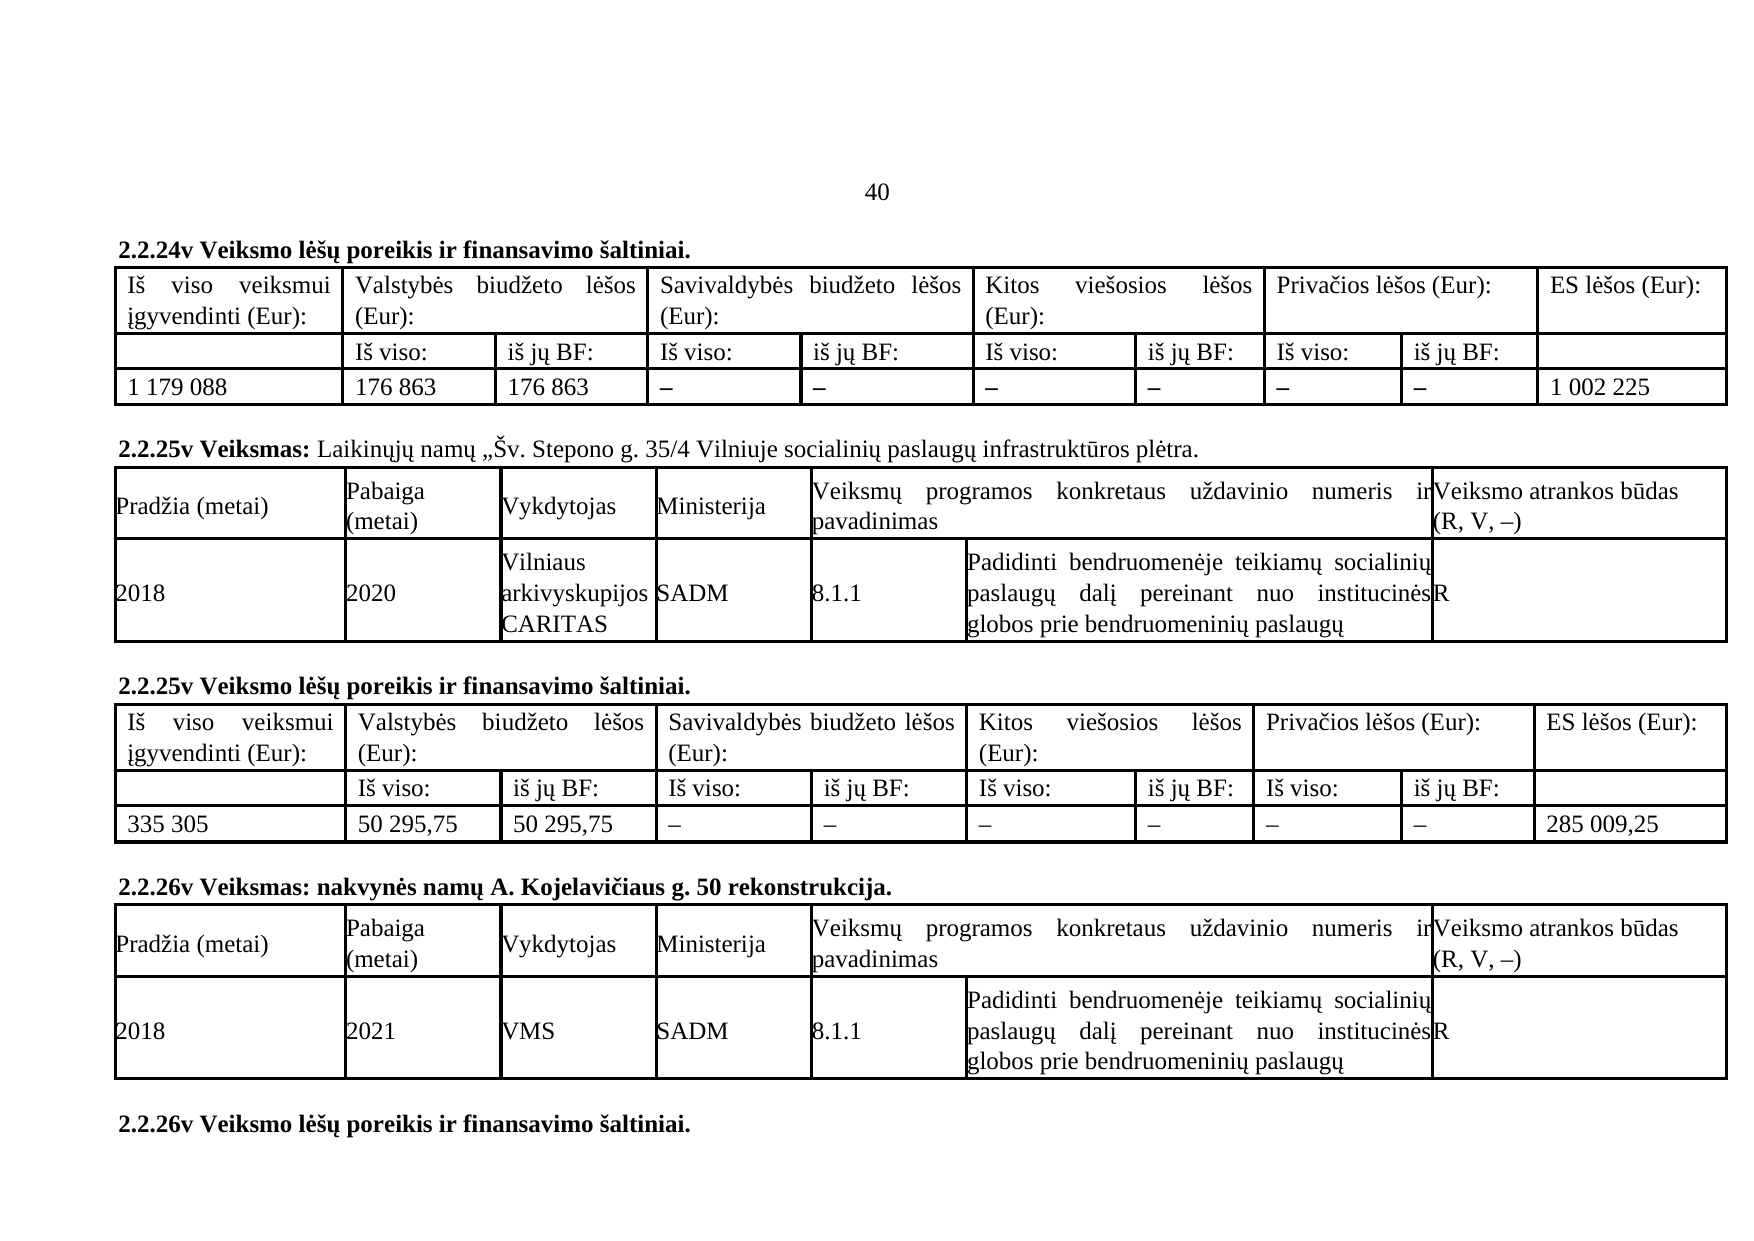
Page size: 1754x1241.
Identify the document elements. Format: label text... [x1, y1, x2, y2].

text 2.2.26v Veiksmo lėšų poreikis ir finansavimo šaltiniai. [118, 1109, 1636, 1138]
table_cell 2018 [117, 540, 344, 639]
table_header Privačios lėšos (Eur): [1255, 706, 1533, 769]
table_cell 1 002 225 [1539, 370, 1725, 403]
table_header ES lėšos (Eur): [1536, 706, 1725, 769]
table_cell 335 305 [117, 807, 344, 840]
table_cell iš jų BF: [803, 335, 972, 367]
table_header Veiksmo atrankos būdas (R, V, –) [1434, 469, 1725, 537]
table_cell Iš viso: [649, 335, 799, 367]
table_cell SADM [658, 540, 810, 639]
table_header Ministerija [658, 906, 810, 975]
table_cell iš jų BF: [1403, 335, 1536, 367]
table_cell Vilniaus arkivyskupijos CARITAS [503, 540, 655, 639]
table_cell iš jų BF: [503, 772, 655, 804]
table_header Veiksmų programos konkretaus uždavinio numeris ir pavadinimas [813, 906, 1431, 975]
table_cell iš jų BF: [1137, 772, 1252, 804]
table_cell – [968, 807, 1134, 840]
table_cell R [1434, 978, 1725, 1077]
table_cell 176 863 [497, 370, 646, 403]
text 2.2.26v Veiksmas: nakvynės namų A. Kojelavičiaus g. 50 rekonstrukcija. [118, 872, 1636, 901]
table_header Pradžia (metai) [117, 469, 344, 537]
table_cell Iš viso: [344, 335, 494, 367]
table_cell Iš viso: [968, 772, 1134, 804]
text 2.2.25v Veiksmo lėšų poreikis ir finansavimo šaltiniai. [118, 671, 1636, 700]
table_cell [117, 335, 341, 367]
table_header Savivaldybės biudžeto lėšos (Eur): [649, 269, 972, 332]
table_cell Padidinti bendruomenėje teikiamų socialinių paslaugų dalį pereinant nuo institucinės globos prie bendruomeninių paslaugų [968, 540, 1431, 639]
table_cell 2021 [347, 978, 499, 1077]
table_header ES lėšos (Eur): [1539, 269, 1725, 332]
table_header Valstybės biudžeto lėšos (Eur): [347, 706, 655, 769]
table_cell – [813, 807, 965, 840]
table_cell iš jų BF: [813, 772, 965, 804]
table_cell – [1137, 370, 1263, 403]
table_header Privačios lėšos (Eur): [1266, 269, 1536, 332]
text 2.2.24v Veiksmo lėšų poreikis ir finansavimo šaltiniai. [118, 235, 1636, 263]
table_cell Iš viso: [658, 772, 810, 804]
table_header Vykdytojas [503, 469, 655, 537]
table_cell 2018 [117, 978, 344, 1077]
table_cell iš jų BF: [1403, 772, 1533, 804]
table_cell VMS [503, 978, 655, 1077]
table_cell iš jų BF: [497, 335, 646, 367]
table_header Valstybės biudžeto lėšos (Eur): [344, 269, 646, 332]
table_cell Padidinti bendruomenėje teikiamų socialinių paslaugų dalį pereinant nuo institucinės globos prie bendruomeninių paslaugų [968, 978, 1431, 1077]
table_cell 50 295,75 [503, 807, 655, 840]
table_cell 8.1.1 [813, 978, 965, 1077]
table_cell [1539, 335, 1725, 367]
table_cell – [649, 370, 799, 403]
table_header Pabaiga (metai) [347, 906, 499, 975]
table_cell R [1434, 540, 1725, 639]
table_header Kitos viešosios lėšos (Eur): [975, 269, 1263, 332]
table_cell 2020 [347, 540, 499, 639]
table_header Pradžia (metai) [117, 906, 344, 975]
table_cell SADM [658, 978, 810, 1077]
table_cell – [1403, 807, 1533, 840]
table_header Pabaiga (metai) [347, 469, 499, 537]
table_cell 8.1.1 [813, 540, 965, 639]
table_cell Iš viso: [975, 335, 1134, 367]
table_header Kitos viešosios lėšos (Eur): [968, 706, 1252, 769]
table_cell 176 863 [344, 370, 494, 403]
table_cell [1536, 772, 1725, 804]
table_cell – [1266, 370, 1400, 403]
table_cell 50 295,75 [347, 807, 499, 840]
table_cell – [1403, 370, 1536, 403]
table_cell 1 179 088 [117, 370, 341, 403]
table_header Veiksmo atrankos būdas (R, V, –) [1434, 906, 1725, 975]
table_cell Iš viso: [1266, 335, 1400, 367]
table_cell – [1255, 807, 1400, 840]
table_header Savivaldybės biudžeto lėšos (Eur): [658, 706, 965, 769]
table_header Iš viso veiksmui įgyvendinti (Eur): [117, 269, 341, 332]
table_header Ministerija [658, 469, 810, 537]
table_cell iš jų BF: [1137, 335, 1263, 367]
table_cell – [803, 370, 972, 403]
table_header Vykdytojas [503, 906, 655, 975]
table_cell – [1137, 807, 1252, 840]
table_cell Iš viso: [1255, 772, 1400, 804]
text 2.2.25v Veiksmas: Laikinųjų namų „Šv. Stepono g. 35/4 Vilniuje socialinių paslaugų infrastruktūros plėtra. [118, 434, 1636, 463]
table_cell – [658, 807, 810, 840]
table_cell 285 009,25 [1536, 807, 1725, 840]
table_cell [117, 772, 344, 804]
table_header Veiksmų programos konkretaus uždavinio numeris ir pavadinimas [813, 469, 1431, 537]
table_cell – [975, 370, 1134, 403]
table_cell Iš viso: [347, 772, 499, 804]
table_header Iš viso veiksmui įgyvendinti (Eur): [117, 706, 344, 769]
